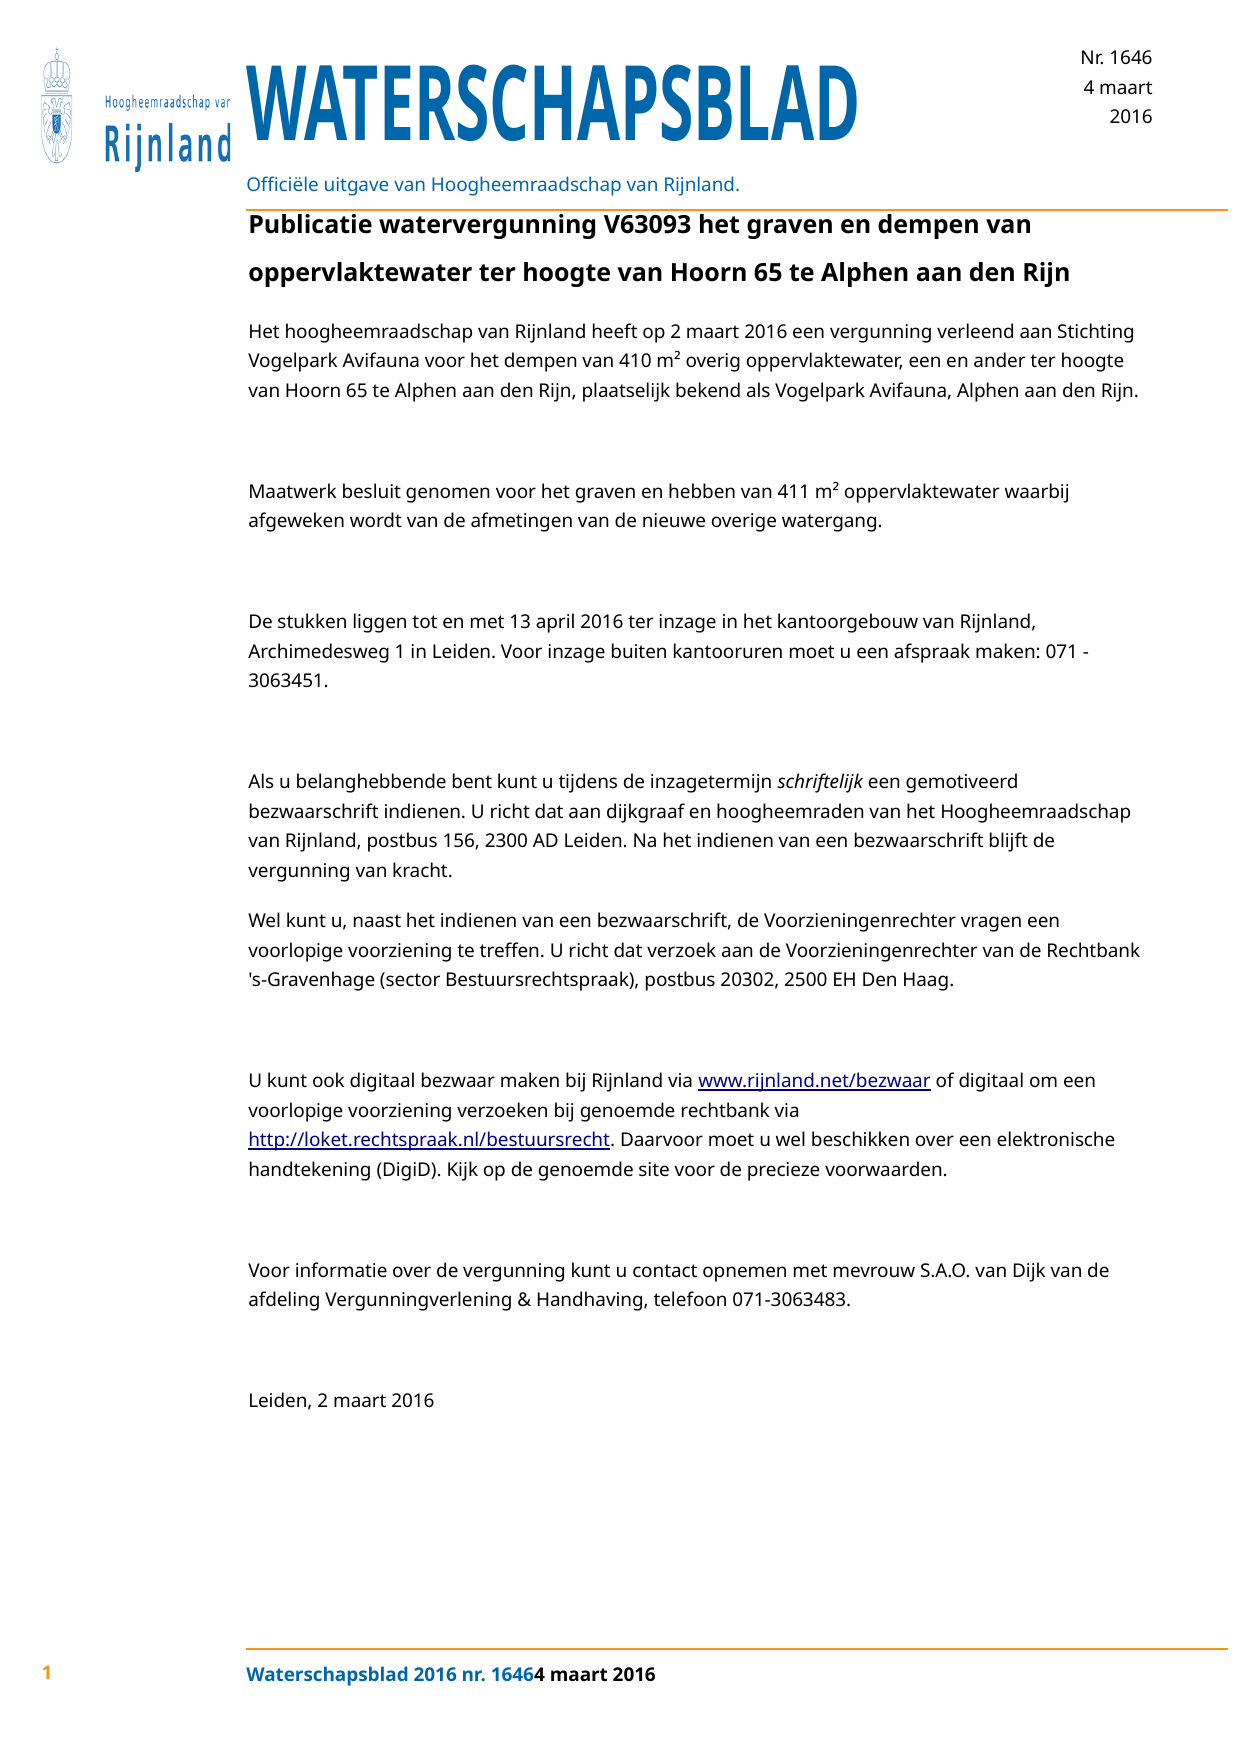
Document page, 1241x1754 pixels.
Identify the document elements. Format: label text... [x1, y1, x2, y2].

text Wel kunt u, naast het indienen van een bezwaarschrift, de Voorzieningenrechter vragen een voorlopige voorziening te treffen. U richt dat verzoek aan de Voorzieningenrechter van de Rechtbank 's-Gravenhage (sector Bestuursrechtspraak), postbus 20302, 2500 EH Den Haag. [248, 907, 1152, 992]
text Leiden, 2 maart 2016 [248, 1387, 1152, 1413]
text U kunt ook digitaal bezwaar maken bij Rijnland via www.rijnland.net/bezwaar of digitaal om een voorlopige voorziening verzoeken bij genoemde rechtbank via http://loket.rechtspraak.nl/bestuursrecht. Daarvoor moet u wel beschikken over een elektronische handtekening (DigiD). Kijk op de genoemde site voor de precieze voorwaarden. [248, 1067, 1152, 1182]
text Maatwerk besluit genomen voor het graven en hebben van 411 m² oppervlaktewater waarbij afgeweken wordt van de afmetingen van de nieuwe overige watergang. [248, 478, 1152, 533]
picture [41, 47, 231, 172]
text De stukken liggen tot en met 13 april 2016 ter inzage in het kantoorgebouw van Rijnland, Archimedesweg 1 in Leiden. Voor inzage buiten kantooruren moet u een afspraak maken: 071 - 3063451. [248, 608, 1152, 693]
text Voor informatie over de vergunning kunt u contact opnemen met mevrouw S.A.O. van Dijk van de afdeling Vergunningverlening & Handhaving, telefoon 071-3063483. [248, 1257, 1152, 1312]
text Het hoogheemraadschap van Rijnland heeft op 2 maart 2016 een vergunning verleend aan Stichting Vogelpark Avifauna voor het dempen van 410 m² overig oppervlaktewater, een en ander ter hoogte van Hoorn 65 te Alphen aan den Rijn, plaatselijk bekend als Vogelpark Avifauna, Alphen aan den Rijn. [248, 318, 1152, 403]
text Als u belanghebbende bent kunt u tijdens de inzagetermijn schriftelijk een gemotiveerd bezwaarschrift indienen. U richt dat aan dijkgraaf en hoogheemraden van het Hoogheemraadschap van Rijnland, postbus 156, 2300 AD Leiden. Na het indienen van een bezwaarschrift blijft de vergunning van kracht. [248, 768, 1152, 883]
text Publicatie watervergunning V63093 het graven en dempen van oppervlaktewater ter hoogte van Hoorn 65 te Alphen aan den Rijn [248, 211, 1152, 288]
